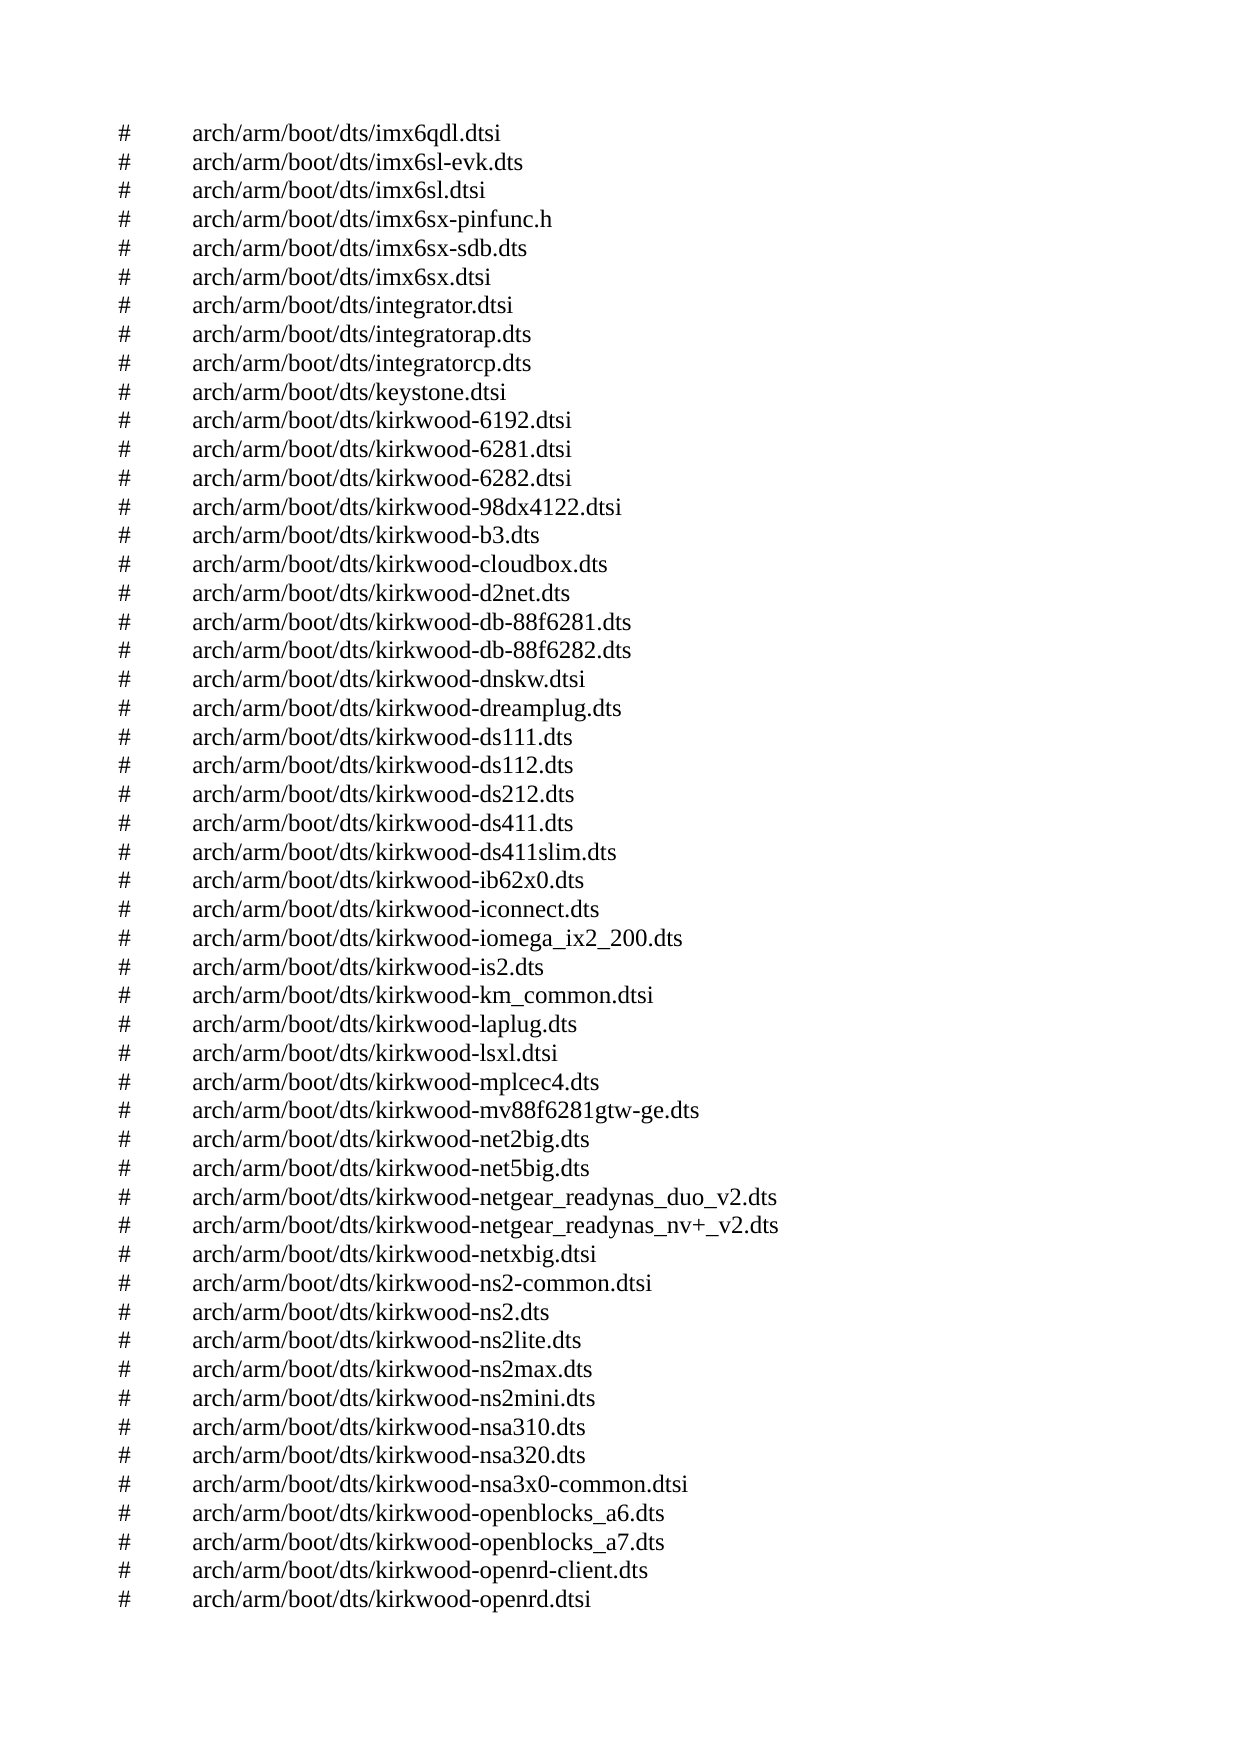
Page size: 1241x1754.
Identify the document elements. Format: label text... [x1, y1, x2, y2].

text # arch/arm/boot/dts/kirkwood-openrd-client.dts [118, 1556, 1122, 1584]
text # arch/arm/boot/dts/kirkwood-netxbig.dtsi [118, 1239, 1122, 1268]
text # arch/arm/boot/dts/kirkwood-ds111.dts [118, 722, 1122, 751]
text # arch/arm/boot/dts/kirkwood-ns2-common.dtsi [118, 1268, 1122, 1297]
text # arch/arm/boot/dts/kirkwood-nsa320.dts [118, 1441, 1122, 1469]
text # arch/arm/boot/dts/kirkwood-6192.dtsi [118, 406, 1122, 434]
text # arch/arm/boot/dts/integrator.dtsi [118, 291, 1122, 319]
text # arch/arm/boot/dts/kirkwood-km_common.dtsi [118, 981, 1122, 1009]
text # arch/arm/boot/dts/kirkwood-ns2lite.dts [118, 1326, 1122, 1354]
text # arch/arm/boot/dts/kirkwood-b3.dts [118, 521, 1122, 549]
text # arch/arm/boot/dts/imx6sx-sdb.dts [118, 233, 1122, 262]
text # arch/arm/boot/dts/integratorcp.dts [118, 348, 1122, 377]
text # arch/arm/boot/dts/kirkwood-lsxl.dtsi [118, 1038, 1122, 1067]
text # arch/arm/boot/dts/imx6sl.dtsi [118, 176, 1122, 204]
text # arch/arm/boot/dts/kirkwood-db-88f6282.dts [118, 636, 1122, 664]
text # arch/arm/boot/dts/kirkwood-laplug.dts [118, 1009, 1122, 1038]
text # arch/arm/boot/dts/kirkwood-openblocks_a6.dts [118, 1498, 1122, 1527]
text # arch/arm/boot/dts/kirkwood-nsa3x0-common.dtsi [118, 1469, 1122, 1498]
text # arch/arm/boot/dts/kirkwood-6282.dtsi [118, 463, 1122, 492]
text # arch/arm/boot/dts/keystone.dtsi [118, 377, 1122, 406]
text # arch/arm/boot/dts/kirkwood-net2big.dts [118, 1124, 1122, 1153]
text # arch/arm/boot/dts/kirkwood-mplcec4.dts [118, 1067, 1122, 1096]
text # arch/arm/boot/dts/kirkwood-openblocks_a7.dts [118, 1527, 1122, 1556]
text # arch/arm/boot/dts/imx6sl-evk.dts [118, 147, 1122, 176]
text # arch/arm/boot/dts/kirkwood-ds411.dts [118, 808, 1122, 837]
text # arch/arm/boot/dts/imx6sx.dtsi [118, 262, 1122, 291]
text # arch/arm/boot/dts/kirkwood-ns2mini.dts [118, 1383, 1122, 1412]
text # arch/arm/boot/dts/kirkwood-nsa310.dts [118, 1412, 1122, 1441]
text # arch/arm/boot/dts/kirkwood-openrd.dtsi [118, 1584, 1122, 1613]
text # arch/arm/boot/dts/kirkwood-iomega_ix2_200.dts [118, 923, 1122, 952]
text # arch/arm/boot/dts/kirkwood-ds411slim.dts [118, 837, 1122, 866]
text # arch/arm/boot/dts/kirkwood-mv88f6281gtw-ge.dts [118, 1096, 1122, 1124]
text # arch/arm/boot/dts/kirkwood-iconnect.dts [118, 894, 1122, 923]
text # arch/arm/boot/dts/kirkwood-98dx4122.dtsi [118, 492, 1122, 521]
text # arch/arm/boot/dts/integratorap.dts [118, 319, 1122, 348]
text # arch/arm/boot/dts/kirkwood-netgear_readynas_duo_v2.dts [118, 1182, 1122, 1211]
text # arch/arm/boot/dts/kirkwood-ns2.dts [118, 1297, 1122, 1326]
text # arch/arm/boot/dts/kirkwood-cloudbox.dts [118, 549, 1122, 578]
text # arch/arm/boot/dts/imx6sx-pinfunc.h [118, 204, 1122, 233]
text # arch/arm/boot/dts/imx6qdl.dtsi [118, 118, 1122, 147]
text # arch/arm/boot/dts/kirkwood-ib62x0.dts [118, 866, 1122, 894]
text # arch/arm/boot/dts/kirkwood-netgear_readynas_nv+_v2.dts [118, 1211, 1122, 1239]
text # arch/arm/boot/dts/kirkwood-ds212.dts [118, 779, 1122, 808]
text # arch/arm/boot/dts/kirkwood-dnskw.dtsi [118, 664, 1122, 693]
text # arch/arm/boot/dts/kirkwood-net5big.dts [118, 1153, 1122, 1182]
text # arch/arm/boot/dts/kirkwood-db-88f6281.dts [118, 607, 1122, 636]
text # arch/arm/boot/dts/kirkwood-6281.dtsi [118, 434, 1122, 463]
text # arch/arm/boot/dts/kirkwood-ds112.dts [118, 751, 1122, 779]
text # arch/arm/boot/dts/kirkwood-ns2max.dts [118, 1354, 1122, 1383]
text # arch/arm/boot/dts/kirkwood-dreamplug.dts [118, 693, 1122, 722]
text # arch/arm/boot/dts/kirkwood-is2.dts [118, 952, 1122, 981]
text # arch/arm/boot/dts/kirkwood-d2net.dts [118, 578, 1122, 607]
